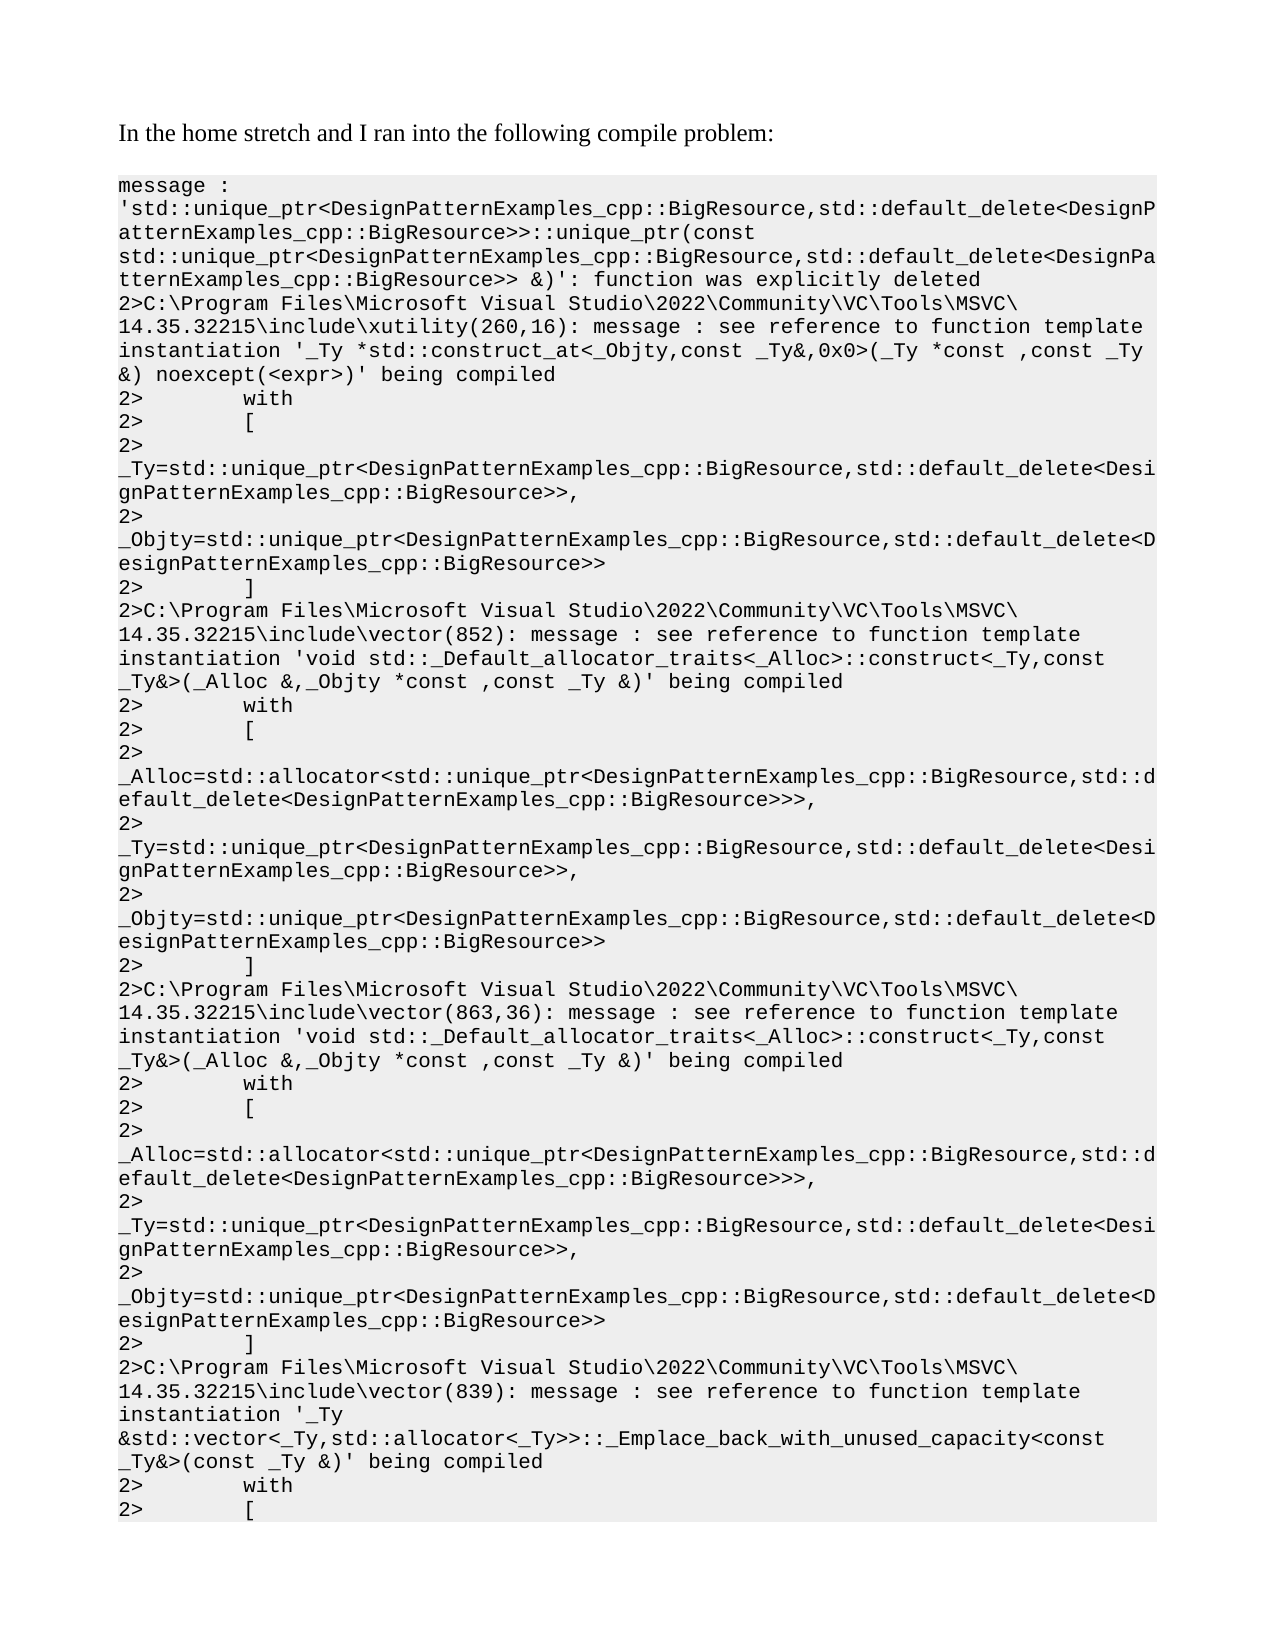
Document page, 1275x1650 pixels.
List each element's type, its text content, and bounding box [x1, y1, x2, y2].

text 2> _Ty=std::unique_ptr<DesignPatternExamples_cpp::BigResource,std::default_delete<DesignPatternExamples_cpp::BigResource>>, [118, 435, 1157, 506]
text 2>C:\Program Files\Microsoft Visual Studio\2022\Community\VC\Tools\MSVC\14.35.32215\include\vector(839): message : see reference to function template instantiation '_Ty &std::vector<_Ty,std::allocator<_Ty>>::_Emplace_back_with_unused_capacity<const _Ty&>(const _Ty &)' being compiled [118, 1357, 1157, 1475]
text 2> _Alloc=std::allocator<std::unique_ptr<DesignPatternExamples_cpp::BigResource,std::default_delete<DesignPatternExamples_cpp::BigResource>>>, [118, 1121, 1157, 1191]
text 2> [ [118, 1499, 1157, 1522]
text 2> ] [118, 1333, 1157, 1357]
text 2> ] [118, 955, 1157, 979]
text 2> _Ty=std::unique_ptr<DesignPatternExamples_cpp::BigResource,std::default_delete<DesignPatternExamples_cpp::BigResource>>, [118, 813, 1157, 884]
text 2> _Alloc=std::allocator<std::unique_ptr<DesignPatternExamples_cpp::BigResource,std::default_delete<DesignPatternExamples_cpp::BigResource>>>, [118, 742, 1157, 813]
text 2> [ [118, 718, 1157, 742]
text In the home stretch and I ran into the following compile problem: [118, 118, 1157, 147]
text 2> _Objty=std::unique_ptr<DesignPatternExamples_cpp::BigResource,std::default_delete<DesignPatternExamples_cpp::BigResource>> [118, 506, 1157, 577]
text 2> with [118, 387, 1157, 411]
text 2>C:\Program Files\Microsoft Visual Studio\2022\Community\VC\Tools\MSVC\14.35.32215\include\vector(852): message : see reference to function template instantiation 'void std::_Default_allocator_traits<_Alloc>::construct<_Ty,const _Ty&>(_Alloc &,_Objty *const ,const _Ty &)' being compiled [118, 600, 1157, 695]
text 2> [ [118, 411, 1157, 435]
text 2> ] [118, 577, 1157, 600]
text 2>C:\Program Files\Microsoft Visual Studio\2022\Community\VC\Tools\MSVC\14.35.32215\include\xutility(260,16): message : see reference to function template instantiation '_Ty *std::construct_at<_Objty,const _Ty&,0x0>(_Ty *const ,const _Ty &) noexcept(<expr>)' being compiled [118, 293, 1157, 387]
text 2> with [118, 1073, 1157, 1097]
text 2> _Objty=std::unique_ptr<DesignPatternExamples_cpp::BigResource,std::default_delete<DesignPatternExamples_cpp::BigResource>> [118, 1262, 1157, 1333]
text message : 'std::unique_ptr<DesignPatternExamples_cpp::BigResource,std::default_delete<DesignPatternExamples_cpp::BigResource>>::unique_ptr(const std::unique_ptr<DesignPatternExamples_cpp::BigResource,std::default_delete<DesignPatternExamples_cpp::BigResource>> &)': function was explicitly deleted [118, 175, 1157, 293]
text 2>C:\Program Files\Microsoft Visual Studio\2022\Community\VC\Tools\MSVC\14.35.32215\include\vector(863,36): message : see reference to function template instantiation 'void std::_Default_allocator_traits<_Alloc>::construct<_Ty,const _Ty&>(_Alloc &,_Objty *const ,const _Ty &)' being compiled [118, 979, 1157, 1073]
text 2> _Objty=std::unique_ptr<DesignPatternExamples_cpp::BigResource,std::default_delete<DesignPatternExamples_cpp::BigResource>> [118, 884, 1157, 955]
text 2> with [118, 695, 1157, 718]
text 2> _Ty=std::unique_ptr<DesignPatternExamples_cpp::BigResource,std::default_delete<DesignPatternExamples_cpp::BigResource>>, [118, 1191, 1157, 1262]
text 2> with [118, 1475, 1157, 1499]
text 2> [ [118, 1097, 1157, 1121]
